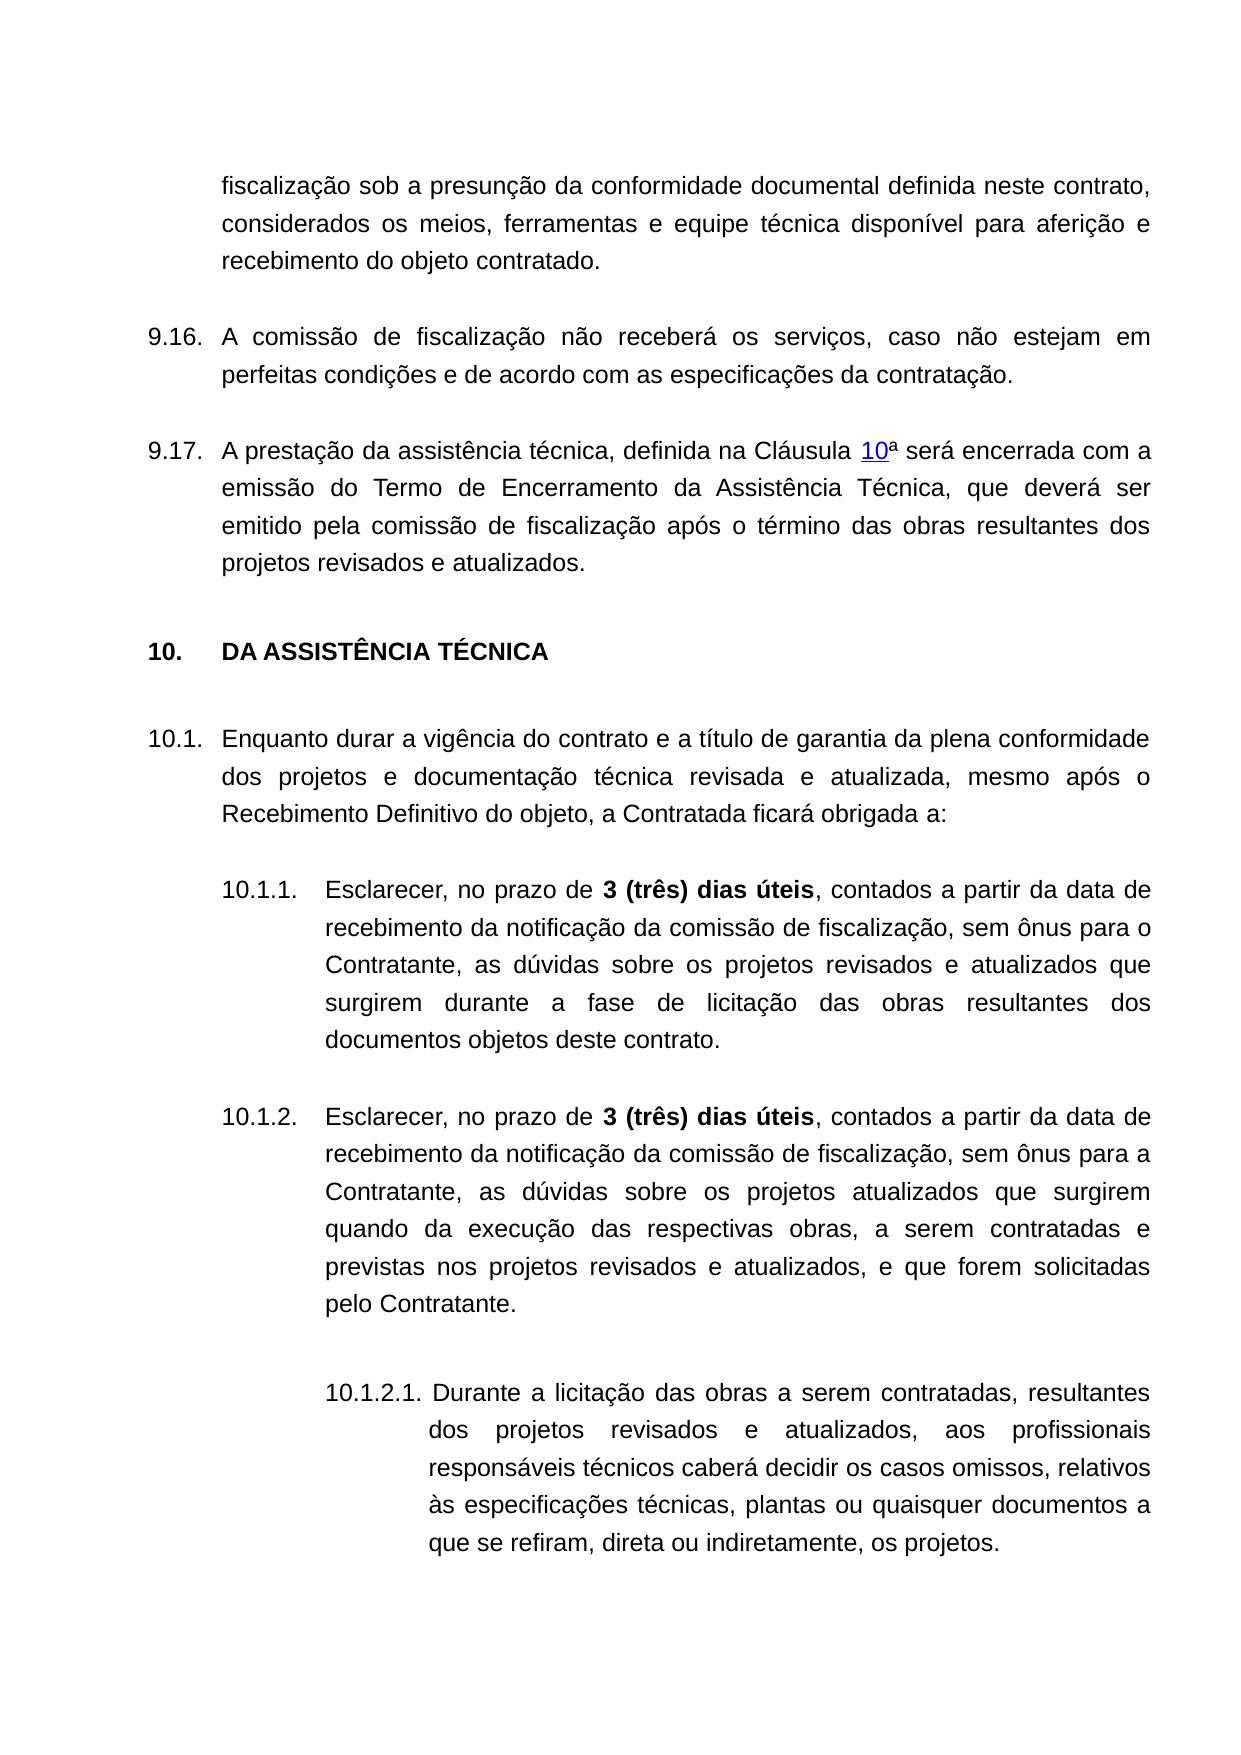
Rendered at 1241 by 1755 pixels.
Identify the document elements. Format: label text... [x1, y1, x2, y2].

list A prestação da assistência técnica, definida na Cláusula 10ª será encerrada com a emissão do Termo de Encerramento da Assistência Técnica, que deverá ser emitido pela comissão de fiscalização após o término das obras resultantes dos projetos revisados e atualizados. [148, 427, 1152, 577]
list A comissão de fiscalização não receberá os serviços, caso não estejam em perfeitas condições e de acordo com as especificações da contratação. [148, 314, 1152, 389]
text 10.1.2.1. Durante a licitação das obras a serem contratadas, resultantes dos projetos revisados e atualizados, aos profissionais responsáveis técnicos caberá decidir os casos omissos, relativos às especificações técnicas, plantas ou quaisquer documentos a que se refiram, direta ou indiretamente, os projetos. [325, 1369, 1152, 1556]
subtitle DA ASSISTÊNCIA TÉCNICA [148, 628, 1163, 666]
list Esclarecer, no prazo de 3 (três) dias úteis, contados a partir da data de recebimento da notificação da comissão de fiscalização, sem ônus para a Contratante, as dúvidas sobre os projetos atualizados que surgirem quando da execução das respectivas obras, a serem contratadas e previstas nos projetos revisados e atualizados, e que forem solicitadas pelo Contratante. [221, 1093, 1152, 1318]
list Esclarecer, no prazo de 3 (três) dias úteis, contados a partir da data de recebimento da notificação da comissão de fiscalização, sem ônus para o Contratante, as dúvidas sobre os projetos revisados e atualizados que surgirem durante a fase de licitação das obras resultantes dos documentos objetos deste contrato. [221, 867, 1152, 1054]
list Enquanto durar a vigência do contrato e a título de garantia da plena conformidade dos projetos e documentação técnica revisada e atualizada, mesmo após o Recebimento Definitivo do objeto, a Contratada ficará obrigada a: [148, 716, 1152, 828]
list fiscalização sob a presunção da conformidade documental definida neste contrato, considerados os meios, ferramentas e equipe técnica disponível para aferição e recebimento do objeto contratado. [148, 162, 1152, 275]
